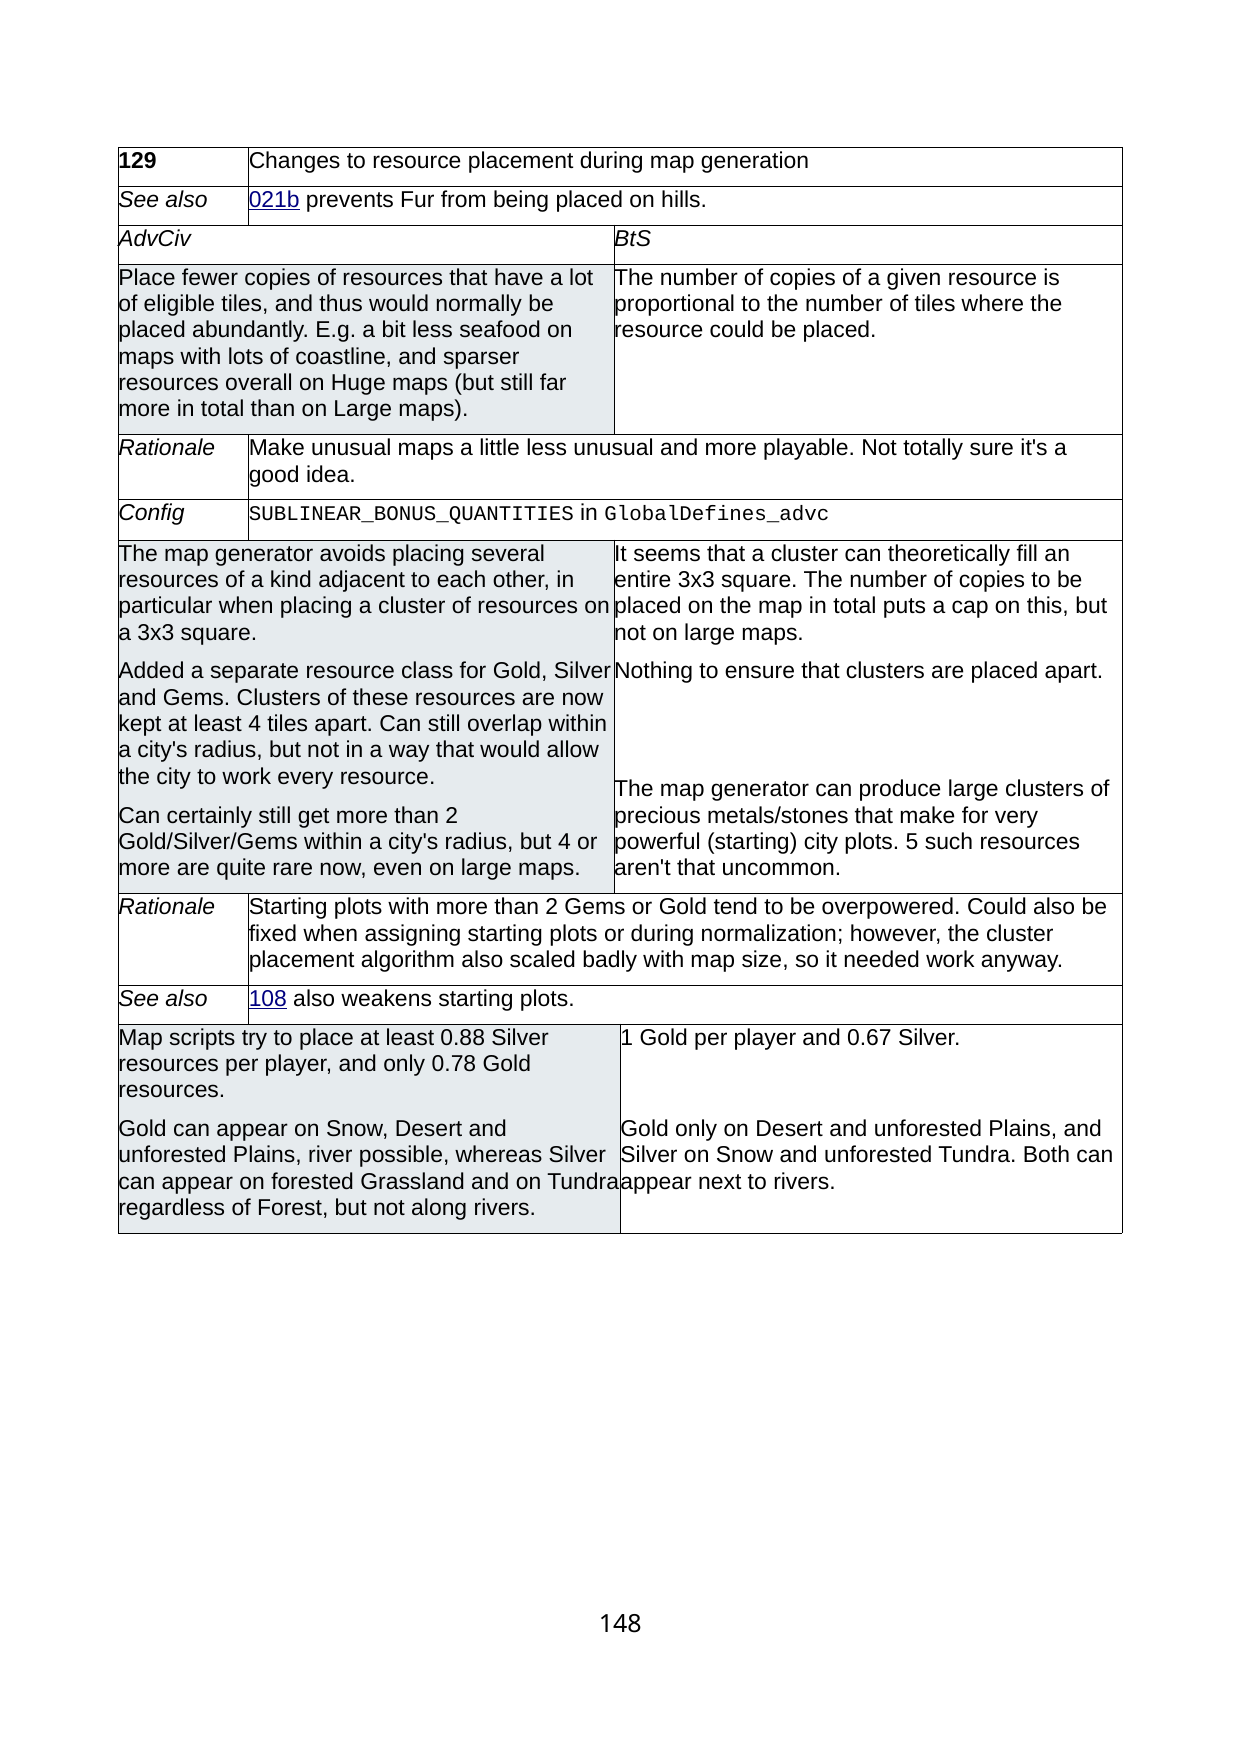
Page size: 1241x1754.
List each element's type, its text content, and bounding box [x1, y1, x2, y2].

table_cell 1 Gold per player and 0.67 Silver. Gold only on Desert and unforested Plains, and Silver on Snow and unforested Tundra. Both can appear next to rivers. [621, 1025, 1122, 1233]
table_cell Map scripts try to place at least 0.88 Silver resources per player, and only 0.78 Gold resources. Gold can appear on Snow, Desert and unforested Plains, river possible, whereas Silver can appear on forested Grassland and on Tundra regardless of Forest, but not along rivers. [119, 1025, 620, 1233]
table_cell AdvCiv [119, 226, 614, 263]
table_cell See also [119, 986, 248, 1023]
table_cell Rationale [119, 435, 248, 499]
table_cell Make unusual maps a little less unusual and more playable. Not totally sure it's a good idea. [249, 435, 1122, 499]
table_cell 021b prevents Fur from being placed on hills. [249, 187, 1122, 224]
table_cell It seems that a cluster can theoretically fill an entire 3x3 square. The number of copies to be placed on the map in total puts a cap on this, but not on large maps. Nothing to ensure that clusters are placed apart. The map generator can produce large clusters of precious metals/stones that make for very powerful (starting) city plots. 5 such resources aren't that uncommon. [615, 541, 1122, 893]
table_header Changes to resource placement during map generation [249, 148, 1122, 186]
table_cell 108 also weakens starting plots. [249, 986, 1122, 1023]
table_cell The number of copies of a given resource is proportional to the number of tiles where the resource could be placed. [615, 265, 1122, 434]
table_cell The map generator avoids placing several resources of a kind adjacent to each other, in particular when placing a cluster of resources on a 3x3 square. Added a separate resource class for Gold, Silver and Gems. Clusters of these resources are now kept at least 4 tiles apart. Can still overlap within a city's radius, but not in a way that would allow the city to work every resource. Can certainly still get more than 2 Gold/Silver/Gems within a city's radius, but 4 or more are quite rare now, even on large maps. [119, 541, 614, 893]
table_cell See also [119, 187, 248, 224]
table_header 129 [119, 148, 248, 186]
table_cell Rationale [119, 894, 248, 984]
table_cell Starting plots with more than 2 Gems or Gold tend to be overpowered. Could also be fixed when assigning starting plots or during normalization; however, the cluster placement algorithm also scaled badly with map size, so it needed work anyway. [249, 894, 1122, 984]
table_cell BtS [615, 226, 1122, 263]
table_cell Place fewer copies of resources that have a lot of eligible tiles, and thus would normally be placed abundantly. E.g. a bit less seafood on maps with lots of coastline, and sparser resources overall on Huge maps (but still far more in total than on Large maps). [119, 265, 614, 434]
table_cell Config [119, 500, 248, 539]
table_cell SUBLINEAR_BONUS_QUANTITIES in GlobalDefines_advc [249, 500, 1122, 539]
